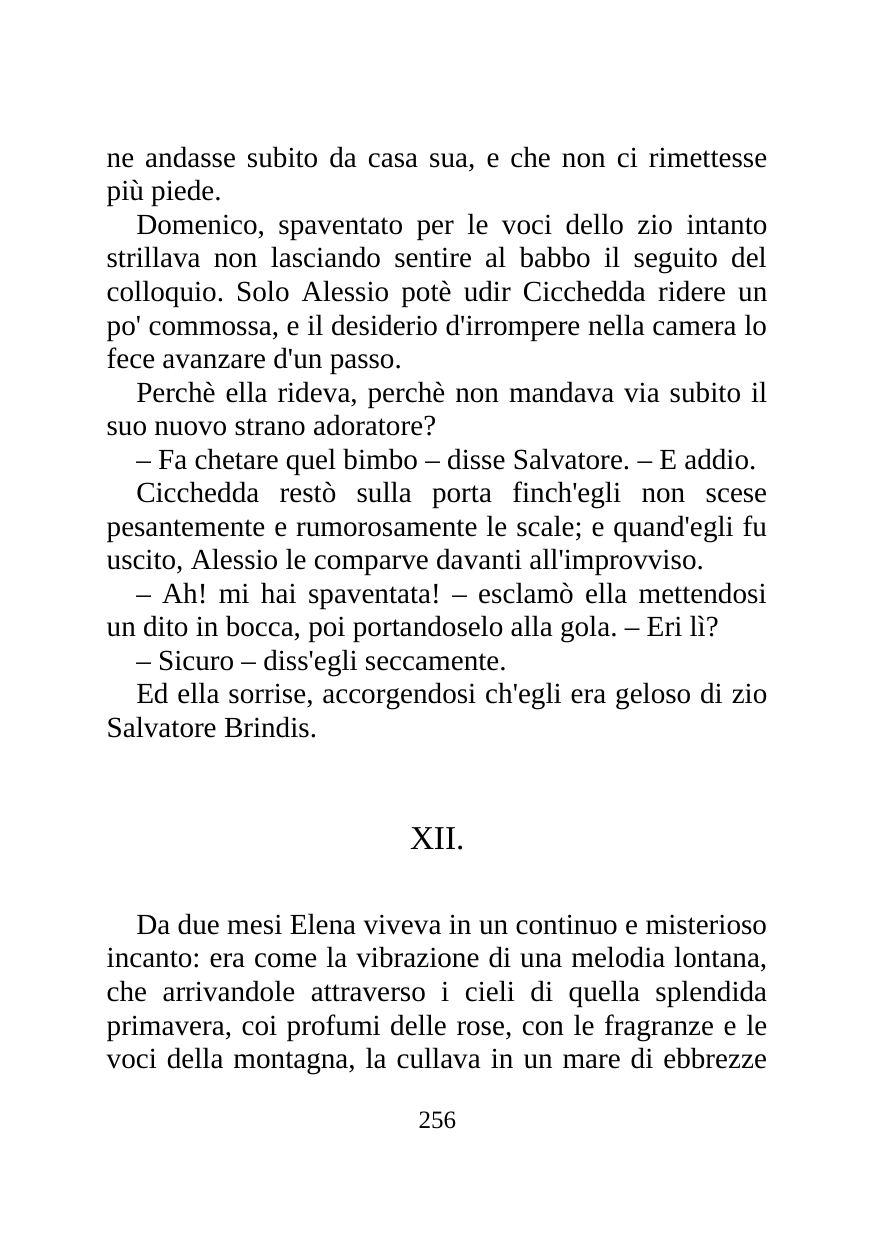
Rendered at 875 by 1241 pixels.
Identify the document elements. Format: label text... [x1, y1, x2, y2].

text – Ah! mi hai spaventata! – esclamò ella mettendosi un dito in bocca, poi portandoselo alla gola. – Eri lì? [106, 576, 768, 643]
text Domenico, spaventato per le voci dello zio intanto strillava non lasciando sentire al babbo il seguito del colloquio. Solo Alessio potè udir Cicchedda ridere un po' commossa, e il desiderio d'irrompere nella camera lo fece avanzare d'un passo. [106, 207, 768, 375]
text Ed ella sorrise, accorgendosi ch'egli era geloso di zio Salvatore Brindis. [106, 677, 768, 744]
subtitle XII. [106, 819, 768, 857]
text Cicchedda restò sulla porta finch'egli non scese pesantemente e rumorosamente le scale; e quand'egli fu uscito, Alessio le comparve davanti all'improvviso. [106, 475, 768, 576]
text Perchè ella rideva, perchè non mandava via subito il suo nuovo strano adoratore? [106, 375, 768, 442]
text – Sicuro – diss'egli seccamente. [106, 643, 768, 677]
text Da due mesi Elena viveva in un continuo e misterioso incanto: era come la vibrazione di una melodia lontana, che arrivandole attraverso i cieli di quella splendida primavera, coi profumi delle rose, con le fragranze e le voci della montagna, la cullava in un mare di ebbrezze [106, 907, 768, 1075]
text ne andasse subito da casa sua, e che non ci rimettesse più piede. [106, 140, 768, 207]
text – Fa chetare quel bimbo – disse Salvatore. – E addio. [106, 442, 768, 475]
